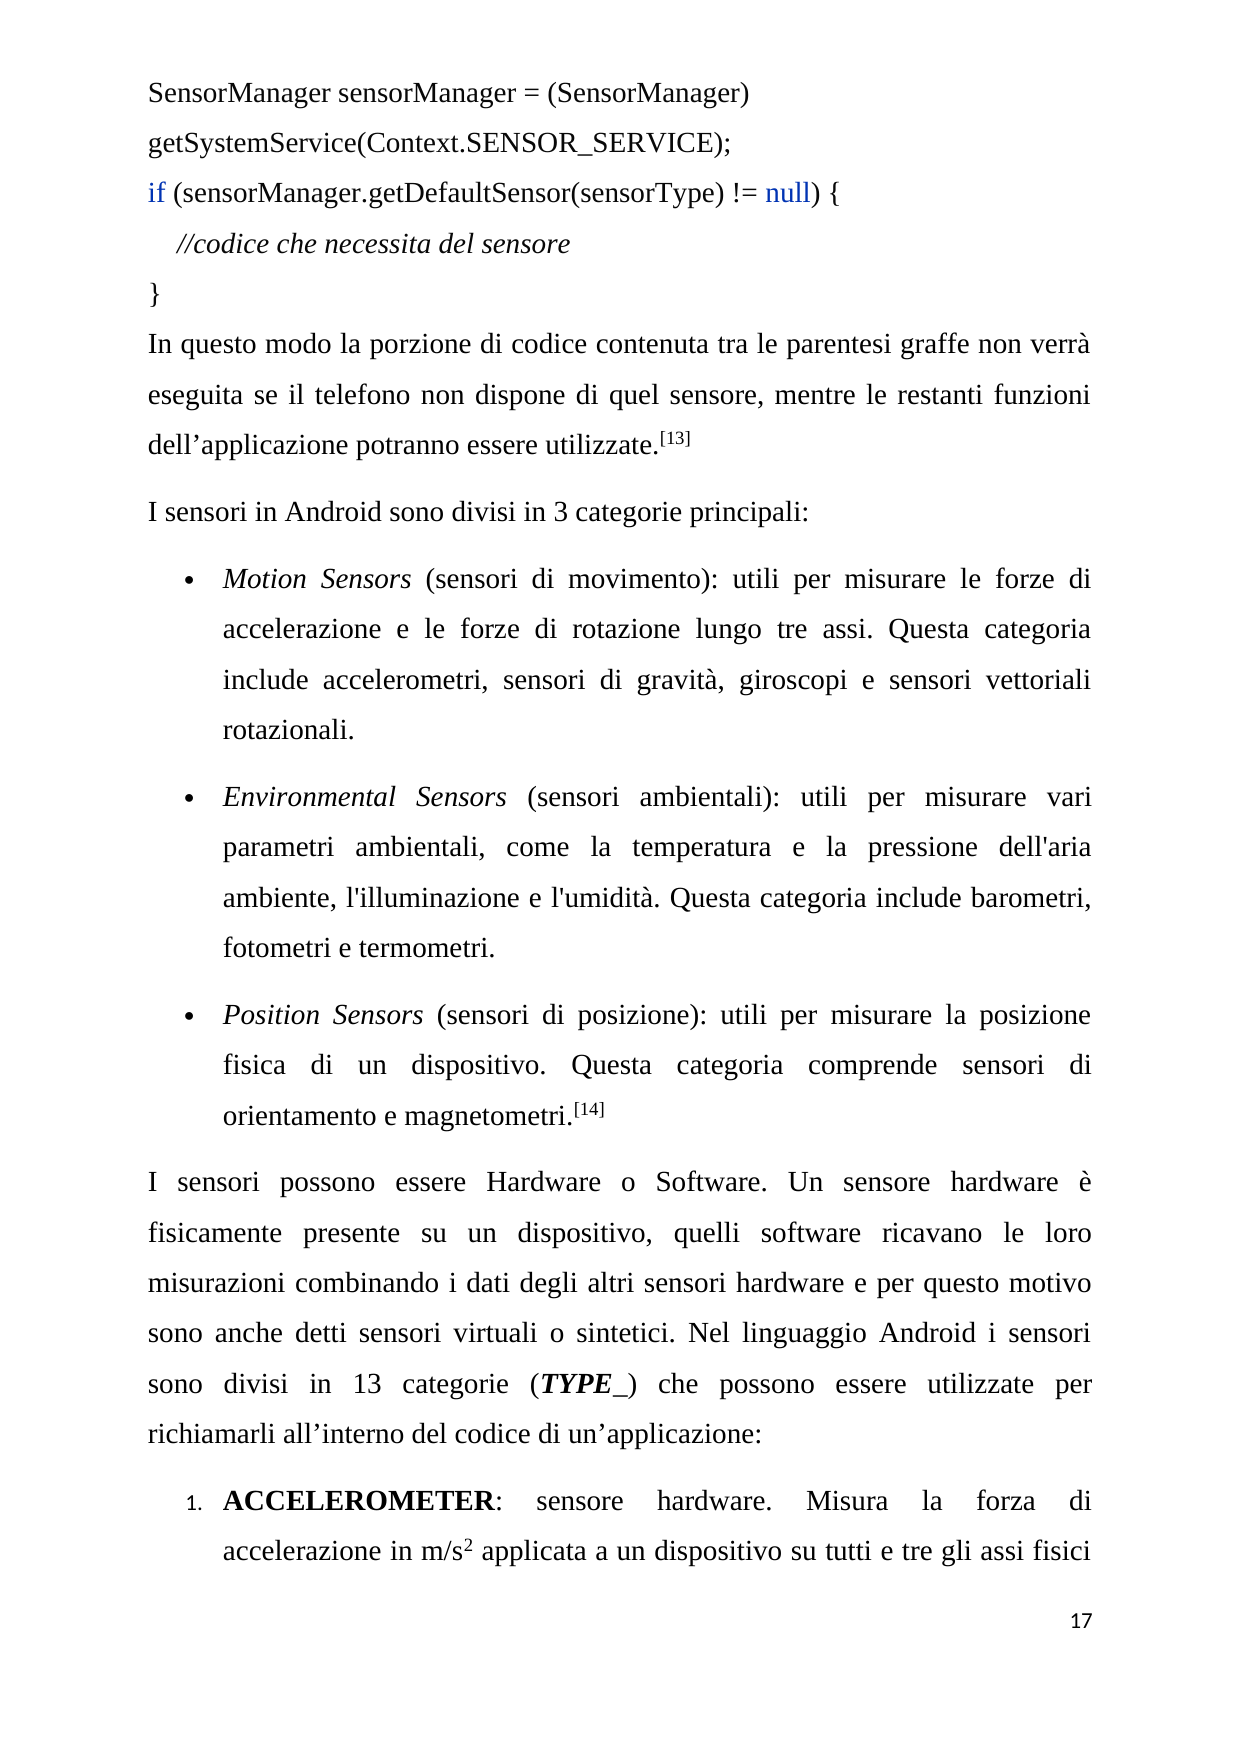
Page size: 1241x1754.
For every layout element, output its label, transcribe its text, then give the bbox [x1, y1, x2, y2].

text In questo modo la porzione di codice contenuta tra le parentesi graffe non verrà eseguita se il telefono non dispone di quel sensore, mentre le restanti funzioni dell’applicazione potranno essere utilizzate.[13] [148, 327, 1092, 461]
text I sensori in Android sono divisi in 3 categorie principali: [148, 494, 1092, 528]
list Environmental Sensors (sensori ambientali): utili per misurare vari parametri ambientali, come la temperatura e la pressione dell'aria ambiente, l'illuminazione e l'umidità. Questa categoria include barometri, fotometri e termometri. [185, 779, 1092, 963]
text I sensori possono essere Hardware o Software. Un sensore hardware è fisicamente presente su un dispositivo, quelli software ricavano le loro misurazioni combinando i dati degli altri sensori hardware e per questo motivo sono anche detti sensori virtuali o sintetici. Nel linguaggio Android i sensori sono divisi in 13 categorie (TYPE_) che possono essere utilizzate per richiamarli all’interno del codice di un’applicazione: [148, 1164, 1092, 1450]
text SensorManager sensorManager = (SensorManager) getSystemService(Context.SENSOR_SERVICE); [148, 75, 1092, 159]
list ACCELEROMETER: sensore hardware. Misura la forza di accelerazione in m/s2 applicata a un dispositivo su tutti e tre gli assi fisici [185, 1483, 1092, 1567]
list Motion Sensors (sensori di movimento): utili per misurare le forze di accelerazione e le forze di rotazione lungo tre assi. Questa categoria include accelerometri, sensori di gravità, giroscopi e sensori vettoriali rotazionali. [185, 561, 1092, 746]
text } [148, 276, 1092, 310]
text if (sensorManager.getDefaultSensor(sensorType) != null) { //codice che necessita del sensore [148, 176, 1092, 259]
list Position Sensors (sensori di posizione): utili per misurare la posizione fisica di un dispositivo. Questa categoria comprende sensori di orientamento e magnetometri.[14] [185, 997, 1092, 1131]
